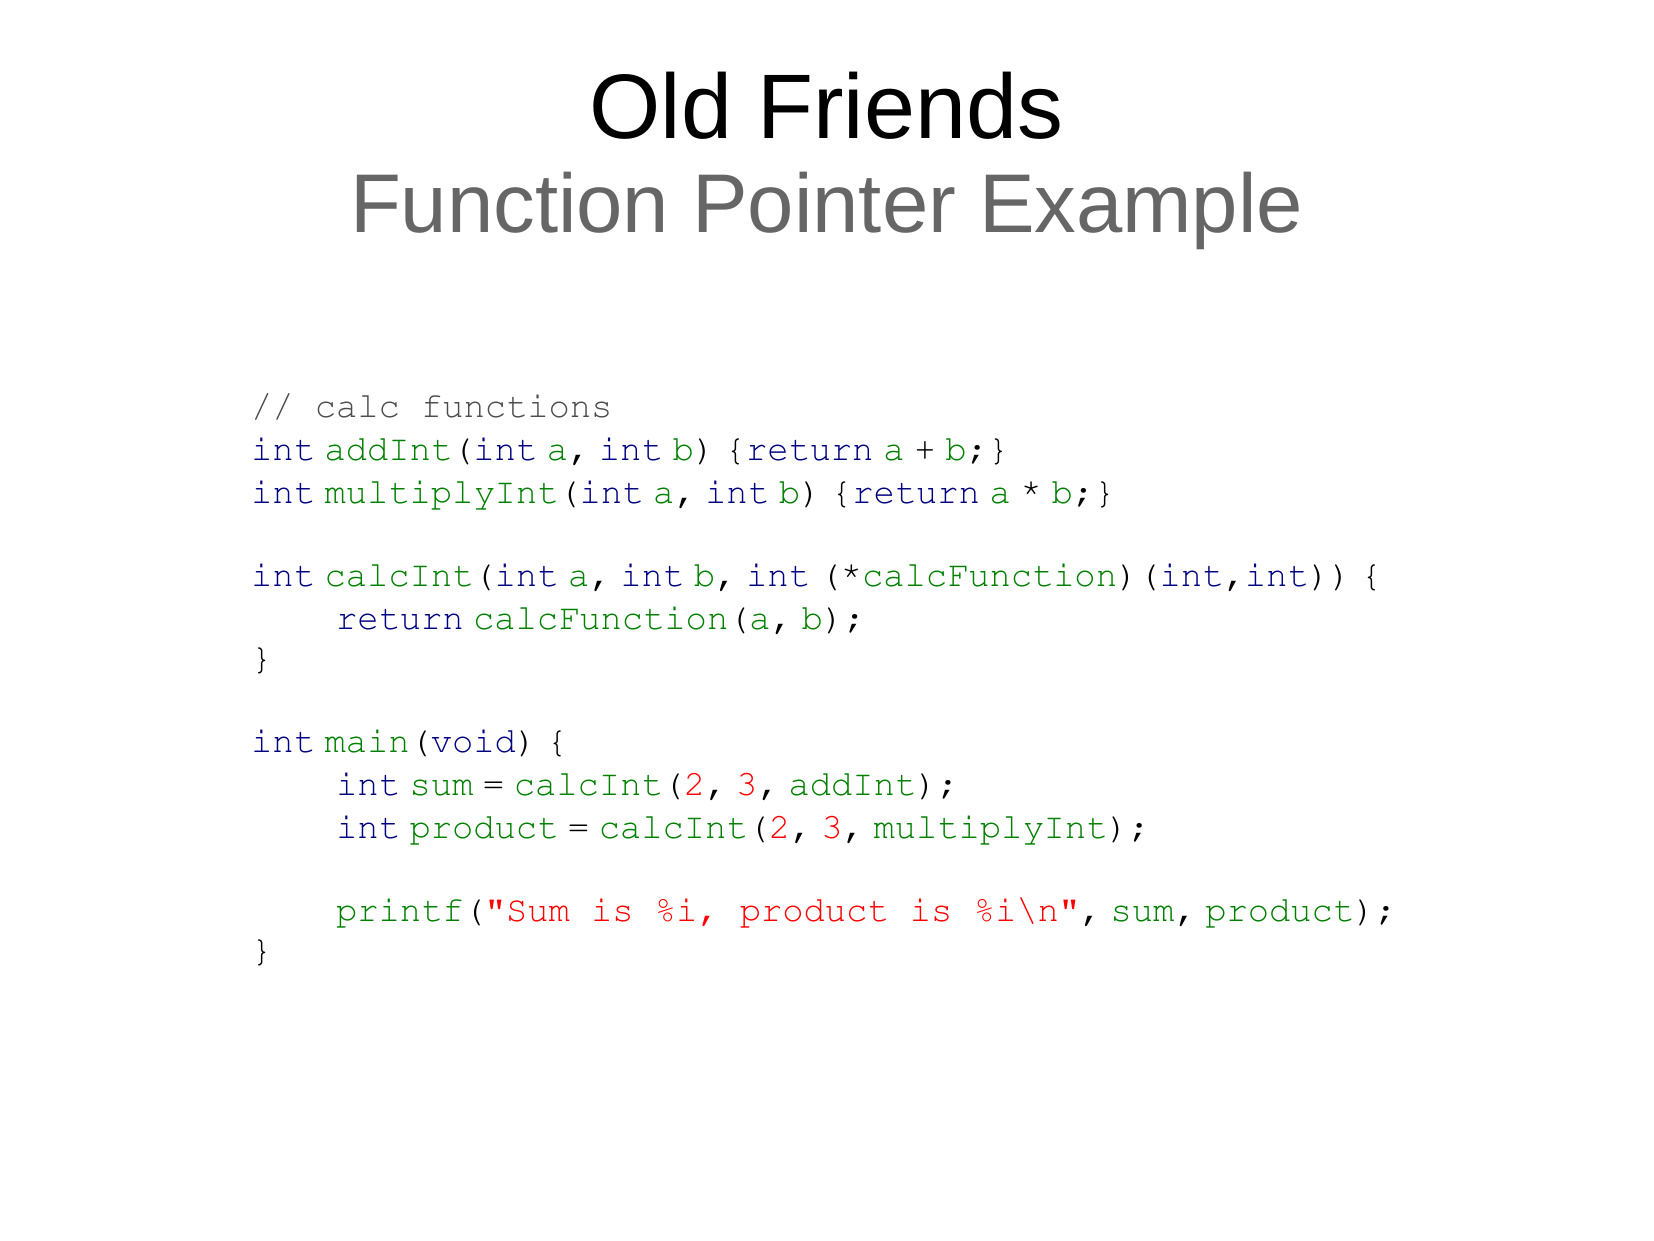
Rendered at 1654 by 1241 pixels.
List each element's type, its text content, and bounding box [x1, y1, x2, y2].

text_box // calc functions int addInt(int a, int b) {return a + b;} int multiplyInt(int a, int b) {return a * b;} int calcInt(int a, int b, int (*calcFunction)(int,int)) { return calcFunction(a, b); } int main(void) { int sum = calcInt(2, 3, addInt); int product = calcInt(2, 3, multiplyInt); printf("Sum is %i, product is %i\n", sum, product); } [236, 380, 1412, 993]
title Old Friends Function Pointer Example [82, 49, 1571, 257]
